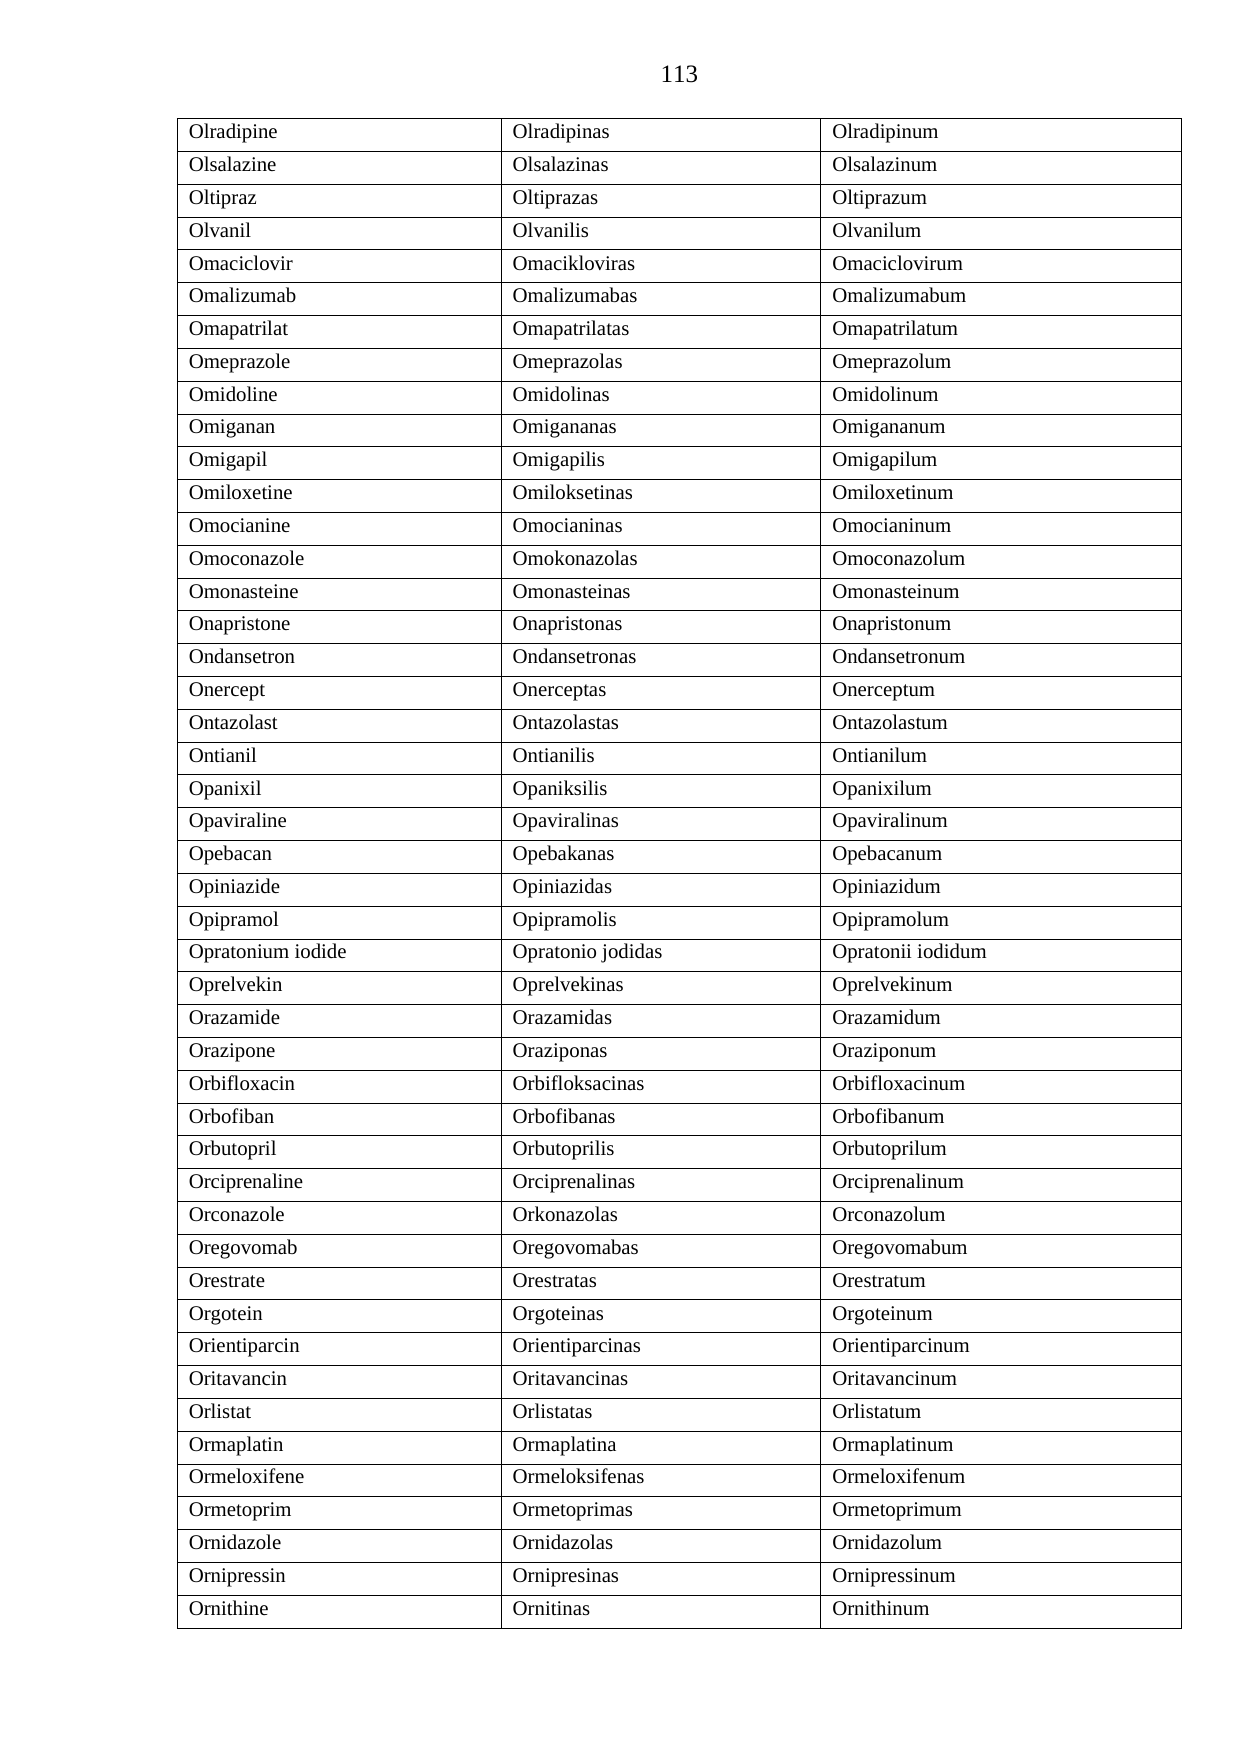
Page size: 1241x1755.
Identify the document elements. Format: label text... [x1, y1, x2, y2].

table_cell Ontazolastas [502, 710, 820, 742]
table_cell Orestratas [502, 1268, 820, 1299]
table_cell Orkonazolas [502, 1202, 820, 1234]
table_cell Ornidazolas [502, 1530, 820, 1562]
table_cell Oregovomabas [502, 1235, 820, 1267]
table_cell Ormaplatinum [821, 1432, 1181, 1463]
table_cell Oregovomab [178, 1235, 501, 1267]
table_cell Omonasteinum [821, 579, 1181, 610]
table_cell Orientiparcinum [821, 1333, 1181, 1365]
table_cell Omidolinum [821, 382, 1181, 413]
table_cell Oprelvekinas [502, 972, 820, 1004]
table_cell Opiniazidum [821, 874, 1181, 906]
table_cell Omonasteinas [502, 579, 820, 610]
table_cell Ormaplatin [178, 1432, 501, 1463]
table_cell Oritavancinas [502, 1366, 820, 1398]
table_cell Orientiparcin [178, 1333, 501, 1365]
table_cell Ontazolast [178, 710, 501, 742]
table_cell Omocianinas [502, 513, 820, 545]
table_cell Omoconazolum [821, 546, 1181, 577]
table_cell Ontianilum [821, 743, 1181, 774]
table_cell Orconazolum [821, 1202, 1181, 1234]
table_cell Orazamidas [502, 1005, 820, 1037]
table_cell Orazipone [178, 1038, 501, 1070]
table_cell Omokonazolas [502, 546, 820, 577]
table_cell Orlistatas [502, 1399, 820, 1431]
table_cell Onerceptum [821, 677, 1181, 709]
table_cell Ornipresinas [502, 1563, 820, 1595]
table_cell Omaciclovirum [821, 250, 1181, 282]
table_cell Opaviralinum [821, 808, 1181, 840]
table_cell Omacikloviras [502, 250, 820, 282]
table_cell Omalizumab [178, 283, 501, 315]
table_cell Ormetoprim [178, 1497, 501, 1529]
table_cell Orbofibanum [821, 1104, 1181, 1135]
table_cell Omidoline [178, 382, 501, 413]
table_cell Ontazolastum [821, 710, 1181, 742]
table_cell Oltipraz [178, 185, 501, 217]
table_cell Opipramolum [821, 907, 1181, 938]
table_cell Ornipressinum [821, 1563, 1181, 1595]
table_cell Omalizumabum [821, 283, 1181, 315]
table_cell Olvanilis [502, 218, 820, 249]
table_cell Opipramol [178, 907, 501, 938]
table_cell Olradipinum [821, 119, 1181, 151]
table_cell Orestratum [821, 1268, 1181, 1299]
table_cell Orbofiban [178, 1104, 501, 1135]
table_cell Orconazole [178, 1202, 501, 1234]
table_cell Ornidazolum [821, 1530, 1181, 1562]
table_cell Omigananum [821, 415, 1181, 446]
table_cell Oregovomabum [821, 1235, 1181, 1267]
table_cell Olradipine [178, 119, 501, 151]
table_cell Omocianine [178, 513, 501, 545]
table_cell Omoconazole [178, 546, 501, 577]
table_cell Omeprazole [178, 349, 501, 381]
table_cell Opebacanum [821, 841, 1181, 873]
table_cell Omapatrilatum [821, 316, 1181, 348]
table_cell Orciprenalinum [821, 1169, 1181, 1201]
table_cell Opratonium iodide [178, 940, 501, 971]
table_cell Omapatrilat [178, 316, 501, 348]
table_cell Opebakanas [502, 841, 820, 873]
table_cell Orbifloxacin [178, 1071, 501, 1102]
table_cell Olradipinas [502, 119, 820, 151]
table_cell Ornitinas [502, 1596, 820, 1627]
table_cell Ontianil [178, 743, 501, 774]
table_cell Omigapilis [502, 447, 820, 479]
table_cell Orciprenalinas [502, 1169, 820, 1201]
table_cell Ornithine [178, 1596, 501, 1627]
table_cell Omiloksetinas [502, 480, 820, 512]
table_cell Oritavancin [178, 1366, 501, 1398]
table_cell Ormetoprimum [821, 1497, 1181, 1529]
table_cell Orientiparcinas [502, 1333, 820, 1365]
table_cell Olvanilum [821, 218, 1181, 249]
table_cell Opaviralinas [502, 808, 820, 840]
table_cell Ornipressin [178, 1563, 501, 1595]
table_cell Ormaplatina [502, 1432, 820, 1463]
table_cell Ormeloxifenum [821, 1465, 1181, 1496]
table_cell Orbifloxacinum [821, 1071, 1181, 1102]
table_cell Ondansetronas [502, 644, 820, 676]
table_cell Opaviraline [178, 808, 501, 840]
table_cell Omapatrilatas [502, 316, 820, 348]
table_cell Omigapil [178, 447, 501, 479]
table_cell Omocianinum [821, 513, 1181, 545]
table_cell Omonasteine [178, 579, 501, 610]
table_cell Ondansetronum [821, 644, 1181, 676]
table_cell Olsalazinum [821, 152, 1181, 184]
table_cell Opipramolis [502, 907, 820, 938]
table_cell Orlistatum [821, 1399, 1181, 1431]
table_cell Onapristone [178, 611, 501, 643]
table_cell Omiloxetine [178, 480, 501, 512]
table_cell Oraziponum [821, 1038, 1181, 1070]
table_cell Ondansetron [178, 644, 501, 676]
table_cell Opiniazidas [502, 874, 820, 906]
table_cell Opratonii iodidum [821, 940, 1181, 971]
table_cell Ornidazole [178, 1530, 501, 1562]
table_cell Orgoteinum [821, 1300, 1181, 1332]
table_cell Opiniazide [178, 874, 501, 906]
table_cell Orciprenaline [178, 1169, 501, 1201]
table_cell Orbofibanas [502, 1104, 820, 1135]
table_cell Orbutopril [178, 1136, 501, 1168]
table_cell Orbifloksacinas [502, 1071, 820, 1102]
table_cell Opaniksilis [502, 775, 820, 807]
table_cell Omeprazolum [821, 349, 1181, 381]
table_cell Orlistat [178, 1399, 501, 1431]
table_cell Olsalazinas [502, 152, 820, 184]
table_cell Oprelvekin [178, 972, 501, 1004]
table_cell Ontianilis [502, 743, 820, 774]
table_cell Orestrate [178, 1268, 501, 1299]
table_cell Omeprazolas [502, 349, 820, 381]
table_cell Ornithinum [821, 1596, 1181, 1627]
table_cell Orbutoprilis [502, 1136, 820, 1168]
table_cell Orazamide [178, 1005, 501, 1037]
table_cell Opanixil [178, 775, 501, 807]
table_cell Ormeloxifene [178, 1465, 501, 1496]
table_cell Orbutoprilum [821, 1136, 1181, 1168]
table_cell Oltiprazum [821, 185, 1181, 217]
table_cell Ormetoprimas [502, 1497, 820, 1529]
table_cell Oltiprazas [502, 185, 820, 217]
table_cell Opanixilum [821, 775, 1181, 807]
table_cell Opratonio jodidas [502, 940, 820, 971]
table_cell Onerceptas [502, 677, 820, 709]
table_cell Omiloxetinum [821, 480, 1181, 512]
table_cell Omalizumabas [502, 283, 820, 315]
table_cell Onapristonas [502, 611, 820, 643]
table_cell Oritavancinum [821, 1366, 1181, 1398]
table_cell Omigapilum [821, 447, 1181, 479]
table_cell Omiganan [178, 415, 501, 446]
table_cell Olsalazine [178, 152, 501, 184]
table_cell Onercept [178, 677, 501, 709]
table_cell Orgoteinas [502, 1300, 820, 1332]
table_cell Ormeloksifenas [502, 1465, 820, 1496]
table_cell Orgotein [178, 1300, 501, 1332]
table_cell Onapristonum [821, 611, 1181, 643]
table_cell Olvanil [178, 218, 501, 249]
table_cell Omidolinas [502, 382, 820, 413]
table_cell Oprelvekinum [821, 972, 1181, 1004]
table_cell Omaciclovir [178, 250, 501, 282]
table_cell Oraziponas [502, 1038, 820, 1070]
table_cell Omigananas [502, 415, 820, 446]
table_cell Orazamidum [821, 1005, 1181, 1037]
table_cell Opebacan [178, 841, 501, 873]
